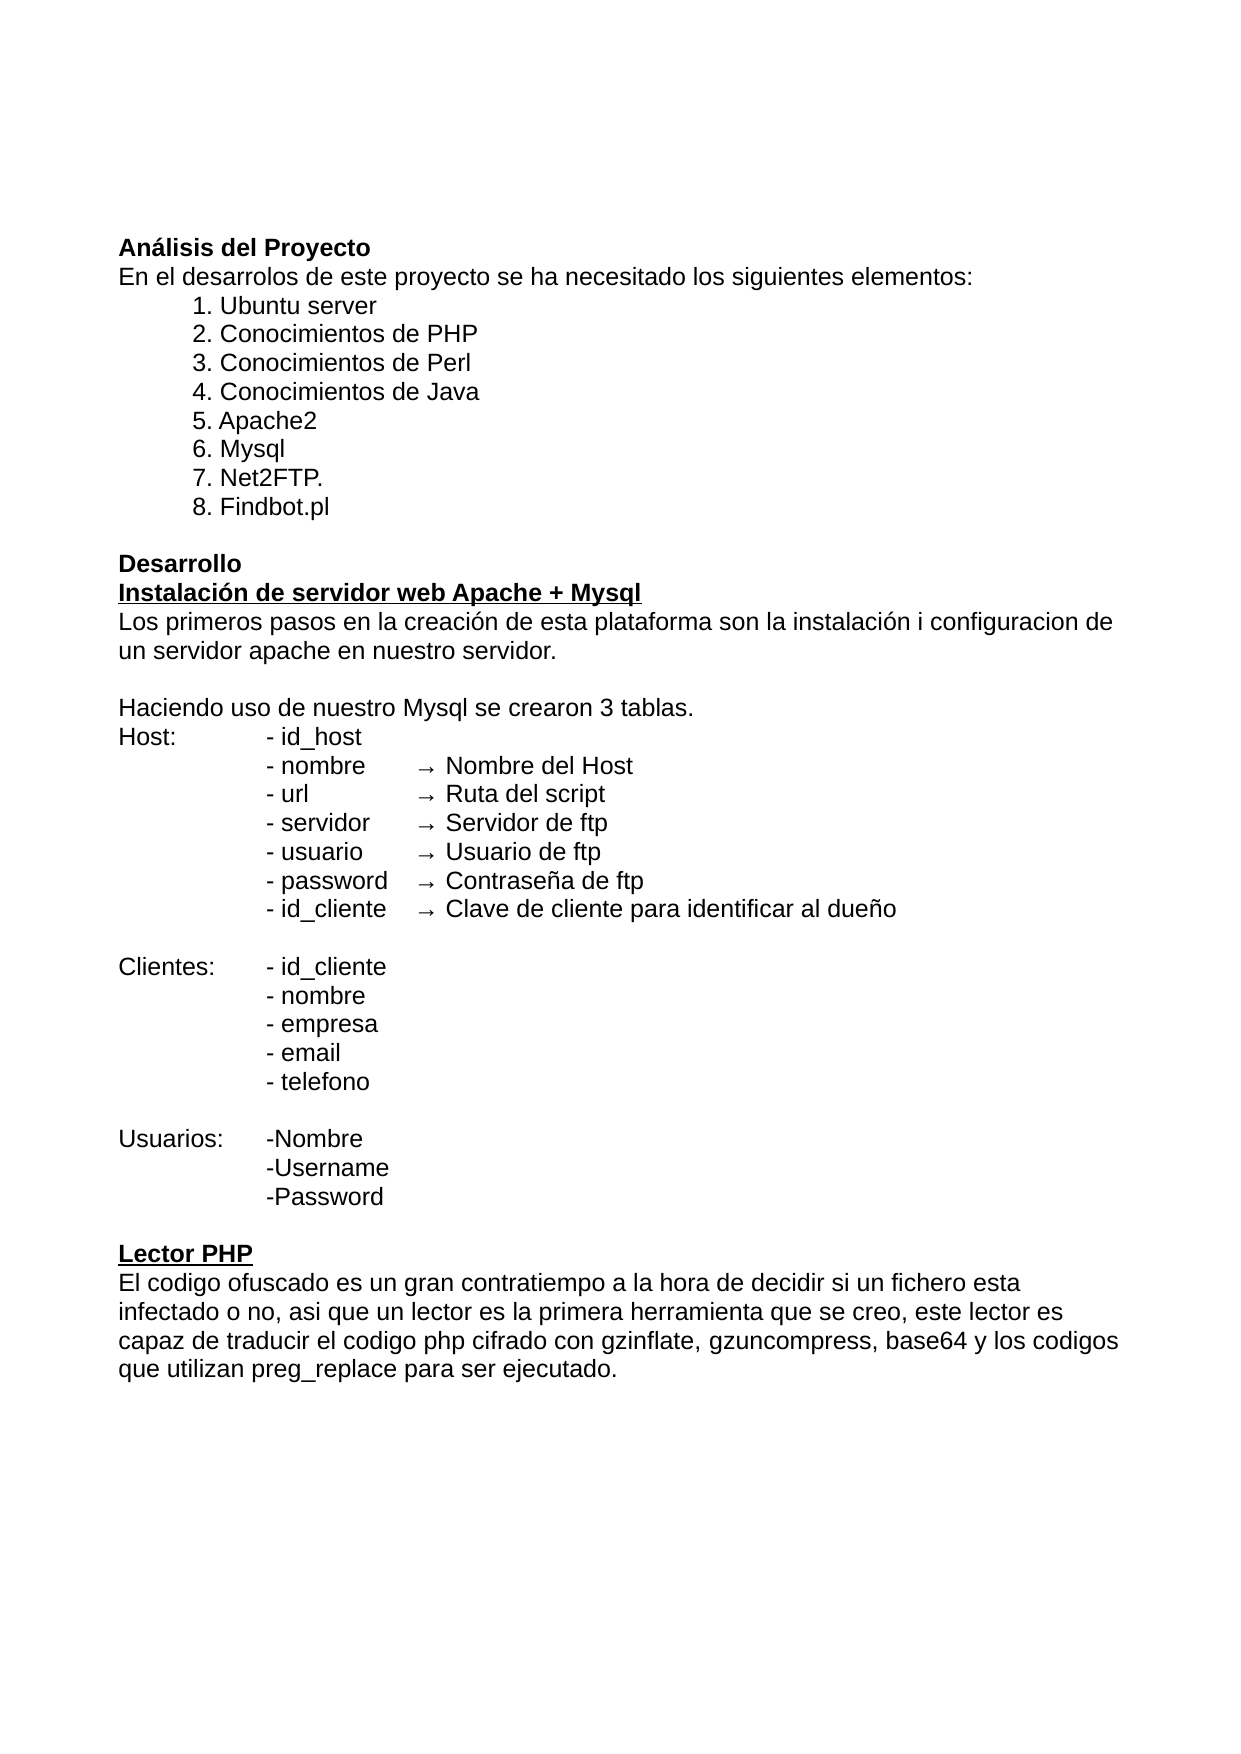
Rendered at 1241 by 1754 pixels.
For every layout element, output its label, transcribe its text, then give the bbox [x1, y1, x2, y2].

text 2. Conocimientos de PHP [118, 319, 1122, 348]
text Usuarios: -Nombre [118, 1124, 1122, 1153]
text -Username [118, 1153, 1122, 1182]
text - usuario → Usuario de ftp [118, 837, 1122, 866]
text - nombre → Nombre del Host [118, 751, 1122, 779]
text - nombre [118, 981, 1122, 1009]
text Análisis del Proyecto [118, 233, 1122, 262]
text - servidor → Servidor de ftp [118, 808, 1122, 837]
text - email [118, 1038, 1122, 1067]
text Clientes: - id_cliente [118, 952, 1122, 981]
text - id_cliente → Clave de cliente para identificar al dueño [118, 894, 1122, 923]
text Los primeros pasos en la creación de esta plataforma son la instalación i configuracion de un servidor apache en nuestro servidor. [118, 607, 1122, 664]
text 4. Conocimientos de Java [118, 377, 1122, 406]
text Lector PHP [118, 1239, 1122, 1268]
text En el desarrolos de este proyecto se ha necesitado los siguientes elementos: [118, 262, 1122, 291]
text Desarrollo [118, 549, 1122, 578]
text - url → Ruta del script [118, 779, 1122, 808]
text -Password [118, 1182, 1122, 1211]
text Instalación de servidor web Apache + Mysql [118, 578, 1122, 607]
text 7. Net2FTP. [118, 463, 1122, 492]
text Host: - id_host [118, 722, 1122, 751]
text - telefono [118, 1067, 1122, 1096]
text 1. Ubuntu server [118, 291, 1122, 319]
text 5. Apache2 [118, 406, 1122, 434]
text Haciendo uso de nuestro Mysql se crearon 3 tablas. [118, 693, 1122, 722]
text - empresa [118, 1009, 1122, 1038]
text 3. Conocimientos de Perl [118, 348, 1122, 377]
text El codigo ofuscado es un gran contratiempo a la hora de decidir si un fichero esta infectado o no, asi que un lector es la primera herramienta que se creo, este lector es capaz de traducir el codigo php cifrado con gzinflate, gzuncompress, base64 y los codigos que utilizan preg_replace para ser ejecutado. [118, 1268, 1122, 1383]
text 6. Mysql [118, 434, 1122, 463]
text - password → Contraseña de ftp [118, 866, 1122, 894]
text 8. Findbot.pl [118, 492, 1122, 521]
